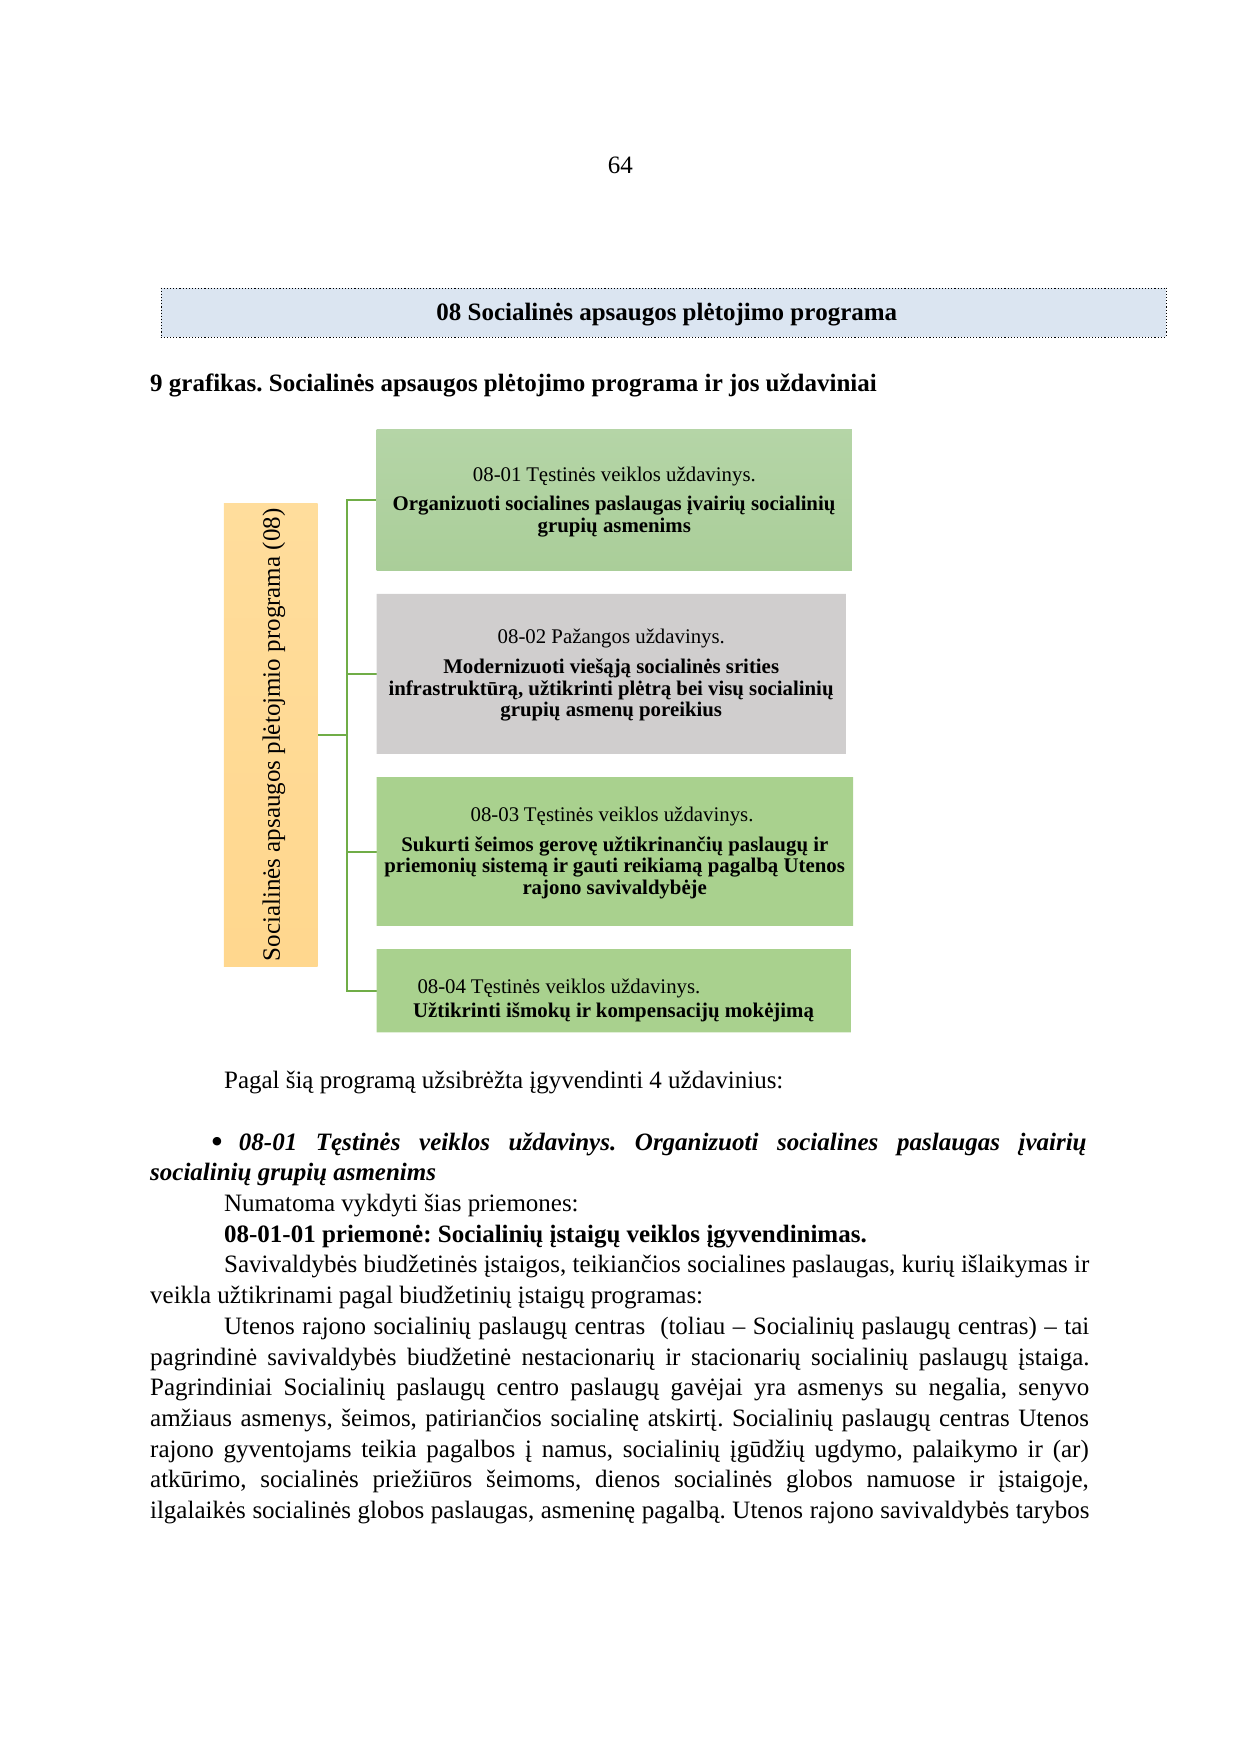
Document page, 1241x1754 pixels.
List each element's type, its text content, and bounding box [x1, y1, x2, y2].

text Utenos rajono socialinių paslaugų centras (toliau – Socialinių paslaugų centras) – tai pagrindinė savivaldybės biudžetinė nestacionarių ir stacionarių socialinių paslaugų įstaiga. Pagrindiniai Socialinių paslaugų centro paslaugų gavėjai yra asmenys su negalia, senyvo amžiaus asmenys, šeimos, patiriančios socialinę atskirtį. Socialinių paslaugų centras Utenos rajono gyventojams teikia pagalbos į namus, socialinių įgūdžių ugdymo, palaikymo ir (ar) atkūrimo, socialinės priežiūros šeimoms, dienos socialinės globos namuose ir įstaigoje, ilgalaikės socialinės globos paslaugas, asmeninę pagalbą. Utenos rajono savivaldybės tarybos [150, 1311, 1090, 1524]
text 9 grafikas. Socialinės apsaugos plėtojimo programa ir jos uždaviniai [150, 368, 1090, 397]
text Numatoma vykdyti šias priemones: [150, 1188, 1090, 1217]
table_header 08 Socialinės apsaugos plėtojimo programa [161, 288, 1166, 337]
text Pagal šią programą užsibrėžta įgyvendinti 4 uždavinius: [150, 1065, 1090, 1094]
text 08-01-01 priemonė: Socialinių įstaigų veiklos įgyvendinimas. [150, 1219, 1090, 1247]
text Savivaldybės biudžetinės įstaigos, teikiančios socialines paslaugas, kurių išlaikymas ir veikla užtikrinami pagal biudžetinių įstaigų programas: [150, 1249, 1090, 1309]
text  08-01 Tęstinės veiklos uždavinys. Organizuoti socialines paslaugas įvairių socialinių grupių asmenims [150, 1127, 1090, 1186]
